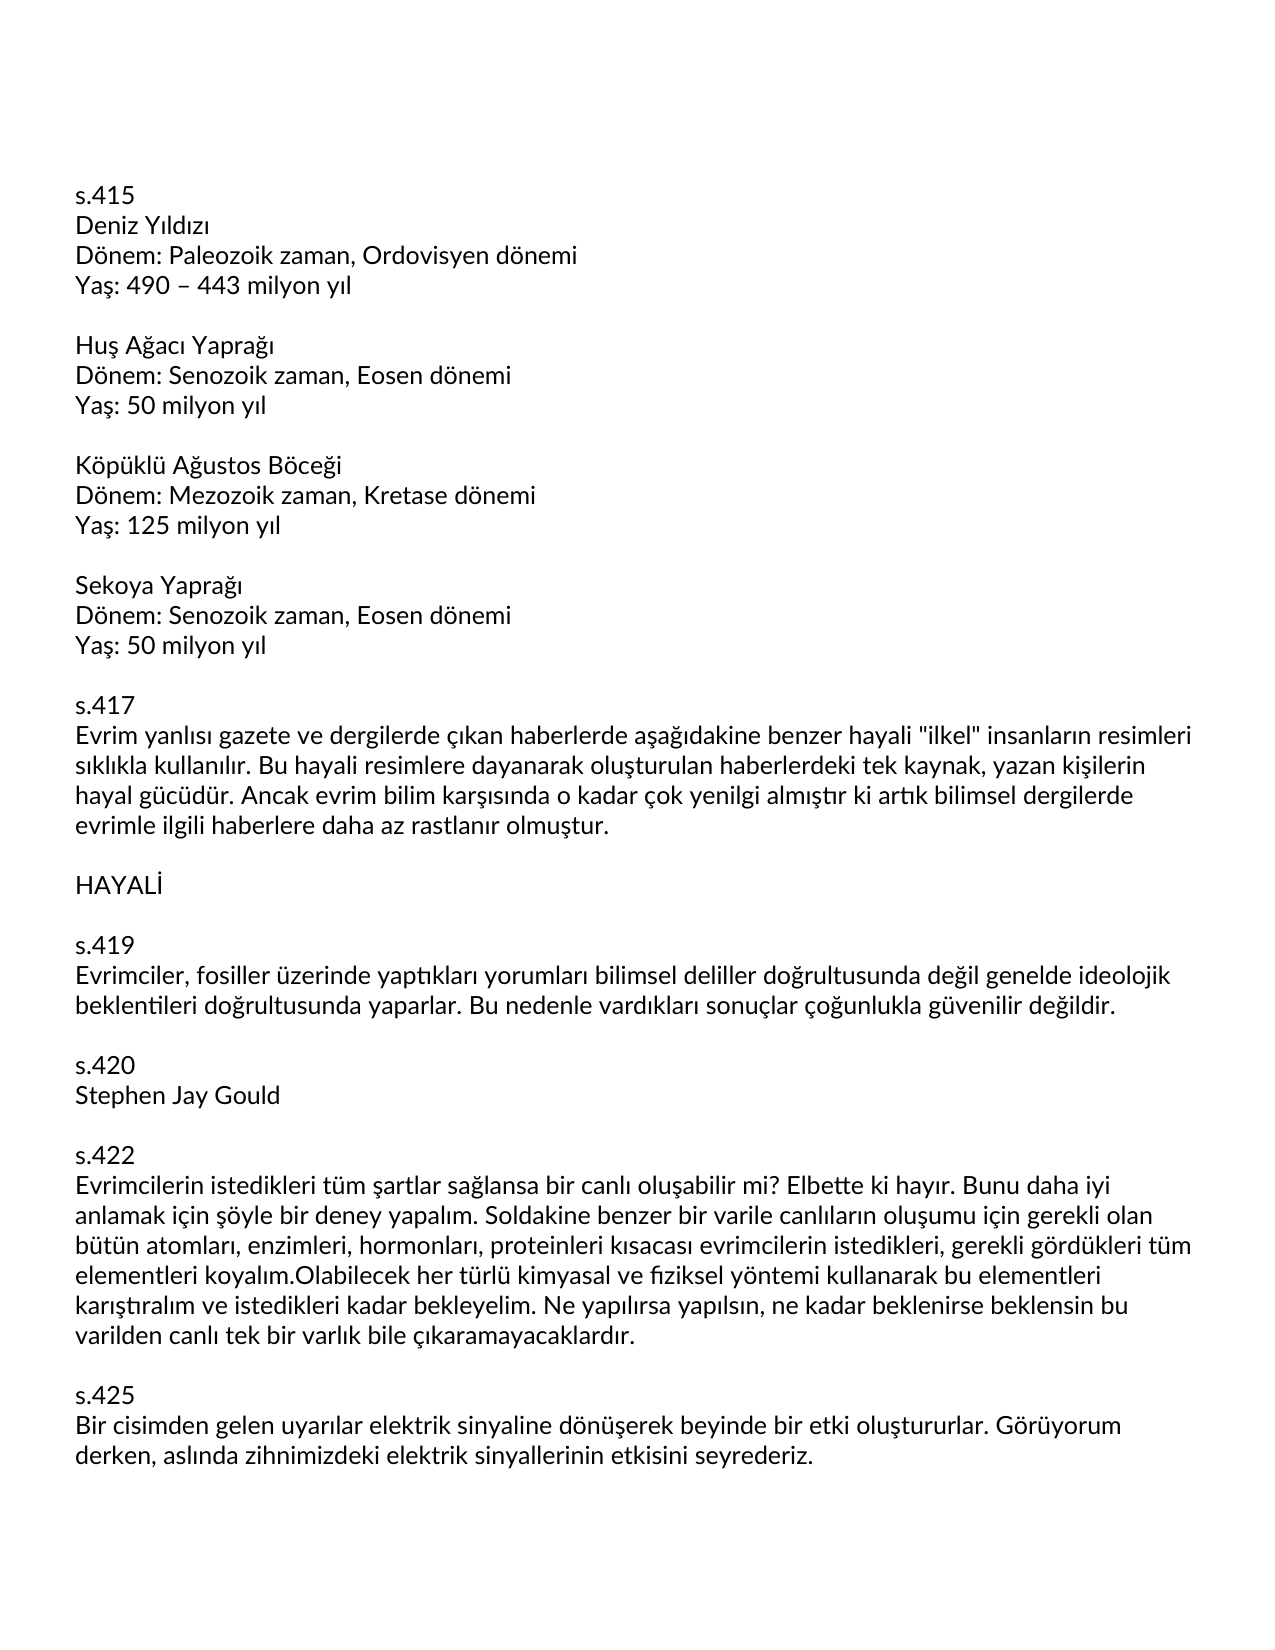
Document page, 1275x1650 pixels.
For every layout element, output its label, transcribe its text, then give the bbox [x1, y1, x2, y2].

text s.419 [75, 930, 1200, 960]
text Dönem: Senozoik zaman, Eosen dönemi [75, 360, 1200, 390]
text Köpüklü Ağustos Böceği [75, 450, 1200, 480]
text Yaş: 490 – 443 milyon yıl [75, 270, 1200, 300]
text Dönem: Mezozoik zaman, Kretase dönemi [75, 480, 1200, 510]
text Evrimcilerin istedikleri tüm şartlar sağlansa bir canlı oluşabilir mi? Elbette ki hayır. Bunu daha iyi anlamak için şöyle bir deney yapalım. Soldakine benzer bir varile canlıların oluşumu için gerekli olan bütün atomları, enzimleri, hormonları, proteinleri kısacası evrimcilerin istedikleri, gerekli gördükleri tüm elementleri koyalım.Olabilecek her türlü kimyasal ve fiziksel yöntemi kullanarak bu elementleri karıştıralım ve istedikleri kadar bekleyelim. Ne yapılırsa yapılsın, ne kadar beklenirse beklensin bu varilden canlı tek bir varlık bile çıkaramayacaklardır. [75, 1170, 1200, 1350]
text Deniz Yıldızı [75, 210, 1200, 240]
text s.420 [75, 1050, 1200, 1080]
text HAYALİ [75, 870, 1200, 900]
text s.415 [75, 180, 1200, 210]
text s.422 [75, 1140, 1200, 1170]
text s.417 [75, 690, 1200, 720]
text Dönem: Paleozoik zaman, Ordovisyen dönemi [75, 240, 1200, 270]
text Dönem: Senozoik zaman, Eosen dönemi [75, 600, 1200, 630]
text Yaş: 125 milyon yıl [75, 510, 1200, 540]
text Yaş: 50 milyon yıl [75, 390, 1200, 420]
text s.425 [75, 1380, 1200, 1410]
text Sekoya Yaprağı [75, 570, 1200, 600]
text Evrim yanlısı gazete ve dergilerde çıkan haberlerde aşağıdakine benzer hayali "ilkel" insanların resimleri sıklıkla kullanılır. Bu hayali resimlere dayanarak oluşturulan haberlerdeki tek kaynak, yazan kişilerin hayal gücüdür. Ancak evrim bilim karşısında o kadar çok yenilgi almıştır ki artık bilimsel dergilerde evrimle ilgili haberlere daha az rastlanır olmuştur. [75, 720, 1200, 840]
text Bir cisimden gelen uyarılar elektrik sinyaline dönüşerek beyinde bir etki oluştururlar. Görüyorum derken, aslında zihnimizdeki elektrik sinyallerinin etkisini seyrederiz. [75, 1410, 1200, 1470]
text Evrimciler, fosiller üzerinde yaptıkları yorumları bilimsel deliller doğrultusunda değil genelde ideolojik beklentileri doğrultusunda yaparlar. Bu nedenle vardıkları sonuçlar çoğunlukla güvenilir değildir. [75, 960, 1200, 1020]
text Yaş: 50 milyon yıl [75, 630, 1200, 660]
text Huş Ağacı Yaprağı [75, 330, 1200, 360]
text Stephen Jay Gould [75, 1080, 1200, 1110]
